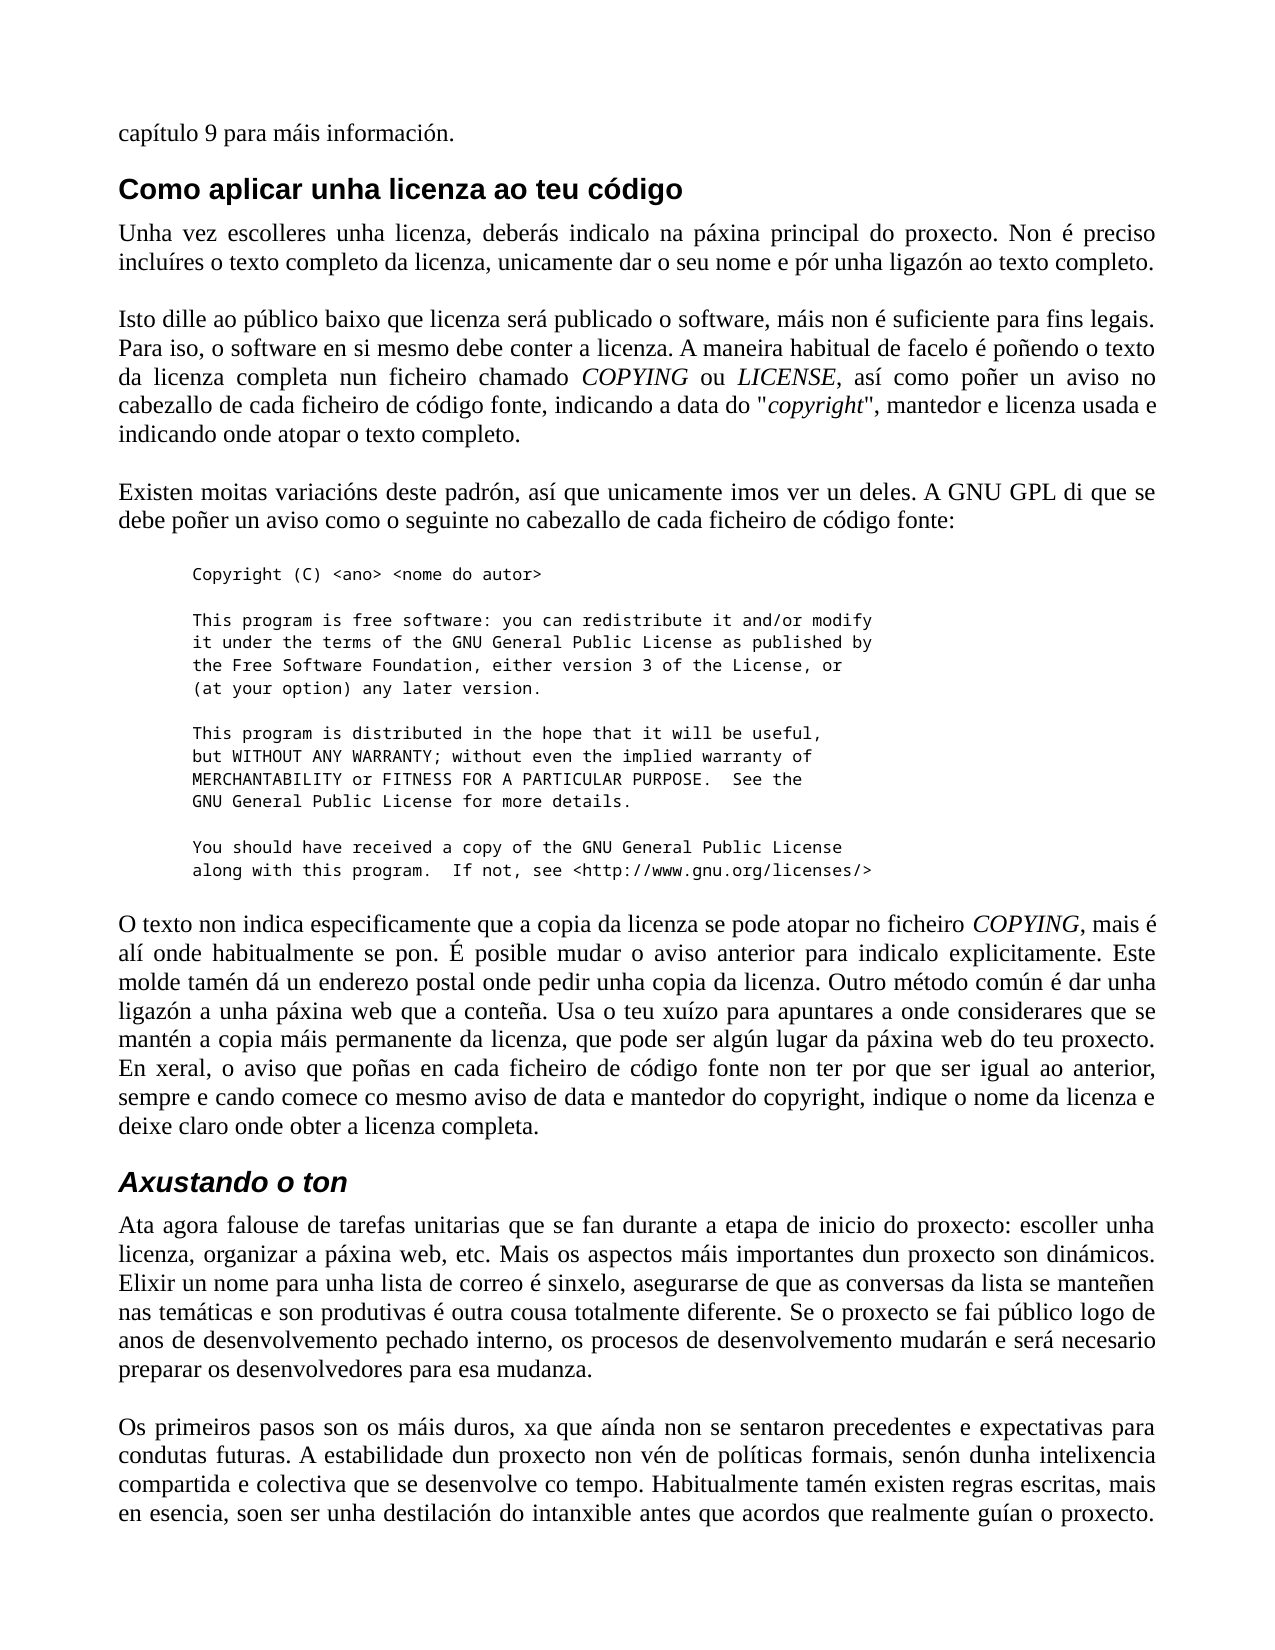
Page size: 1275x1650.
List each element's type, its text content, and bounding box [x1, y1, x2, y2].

text but WITHOUT ANY WARRANTY; without even the implied warranty of [192, 744, 1157, 767]
text along with this program. If not, see <http://www.gnu.org/licenses/> [192, 858, 1157, 881]
text Copyright (C) <ano> <nome do autor> [192, 563, 1157, 586]
text it under the terms of the GNU General Public License as published by [192, 631, 1157, 654]
text MERCHANTABILITY or FITNESS FOR A PARTICULAR PURPOSE. See the [192, 767, 1157, 790]
text Ata agora falouse de tarefas unitarias que se fan durante a etapa de inicio do proxecto: escoller unha licenza, organizar a páxina web, etc. Mais os aspectos máis importantes dun proxecto son dinámicos. Elixir un nome para unha lista de correo é sinxelo, asegurarse de que as conversas da lista se manteñen nas temáticas e son produtivas é outra cousa totalmente diferente. Se o proxecto se fai público logo de anos de desenvolvemento pechado interno, os procesos de desenvolvemento mudarán e será necesario preparar os desenvolvedores para esa mudanza. [118, 1211, 1157, 1383]
text This program is free software: you can redistribute it and/or modify [192, 608, 1157, 631]
text Os primeiros pasos son os máis duros, xa que aínda non se sentaron precedentes e expectativas para condutas futuras. A estabilidade dun proxecto non vén de políticas formais, senón dunha intelixencia compartida e colectiva que se desenvolve co tempo. Habitualmente tamén existen regras escritas, mais en esencia, soen ser unha destilación do intanxible antes que acordos que realmente guían o proxecto. [118, 1412, 1157, 1527]
text Unha vez escolleres unha licenza, deberás indicalo na páxina principal do proxecto. Non é preciso incluíres o texto completo da licenza, unicamente dar o seu nome e pór unha ligazón ao texto completo. [118, 218, 1157, 275]
text the Free Software Foundation, either version 3 of the License, or [192, 654, 1157, 676]
subtitle Como aplicar unha licenza ao teu código [118, 172, 1157, 205]
text Isto dille ao público baixo que licenza será publicado o software, máis non é suficiente para fins legais. Para iso, o software en si mesmo debe conter a licenza. A maneira habitual de facelo é poñendo o texto da licenza completa nun ficheiro chamado COPYING ou LICENSE, así como poñer un aviso no cabezallo de cada ficheiro de código fonte, indicando a data do "copyright", mantedor e licenza usada e indicando onde atopar o texto completo. [118, 304, 1157, 448]
text This program is distributed in the hope that it will be useful, [192, 722, 1157, 744]
text You should have received a copy of the GNU General Public License [192, 835, 1157, 858]
subtitle Axustando o ton [118, 1164, 1157, 1198]
text capítulo 9 para máis información. [118, 118, 1157, 147]
text O texto non indica especificamente que a copia da licenza se pode atopar no ficheiro COPYING, mais é alí onde habitualmente se pon. É posible mudar o aviso anterior para indicalo explicitamente. Este molde tamén dá un enderezo postal onde pedir unha copia da licenza. Outro método común é dar unha ligazón a unha páxina web que a conteña. Usa o teu xuízo para apuntares a onde considerares que se mantén a copia máis permanente da licenza, que pode ser algún lugar da páxina web do teu proxecto. En xeral, o aviso que poñas en cada ficheiro de código fonte non ter por que ser igual ao anterior, sempre e cando comece co mesmo aviso de data e mantedor do copyright, indique o nome da licenza e deixe claro onde obter a licenza completa. [118, 909, 1157, 1139]
text Existen moitas variacións deste padrón, así que unicamente imos ver un deles. A GNU GPL di que se debe poñer un aviso como o seguinte no cabezallo de cada ficheiro de código fonte: [118, 477, 1157, 534]
text (at your option) any later version. [192, 676, 1157, 699]
text GNU General Public License for more details. [192, 790, 1157, 813]
